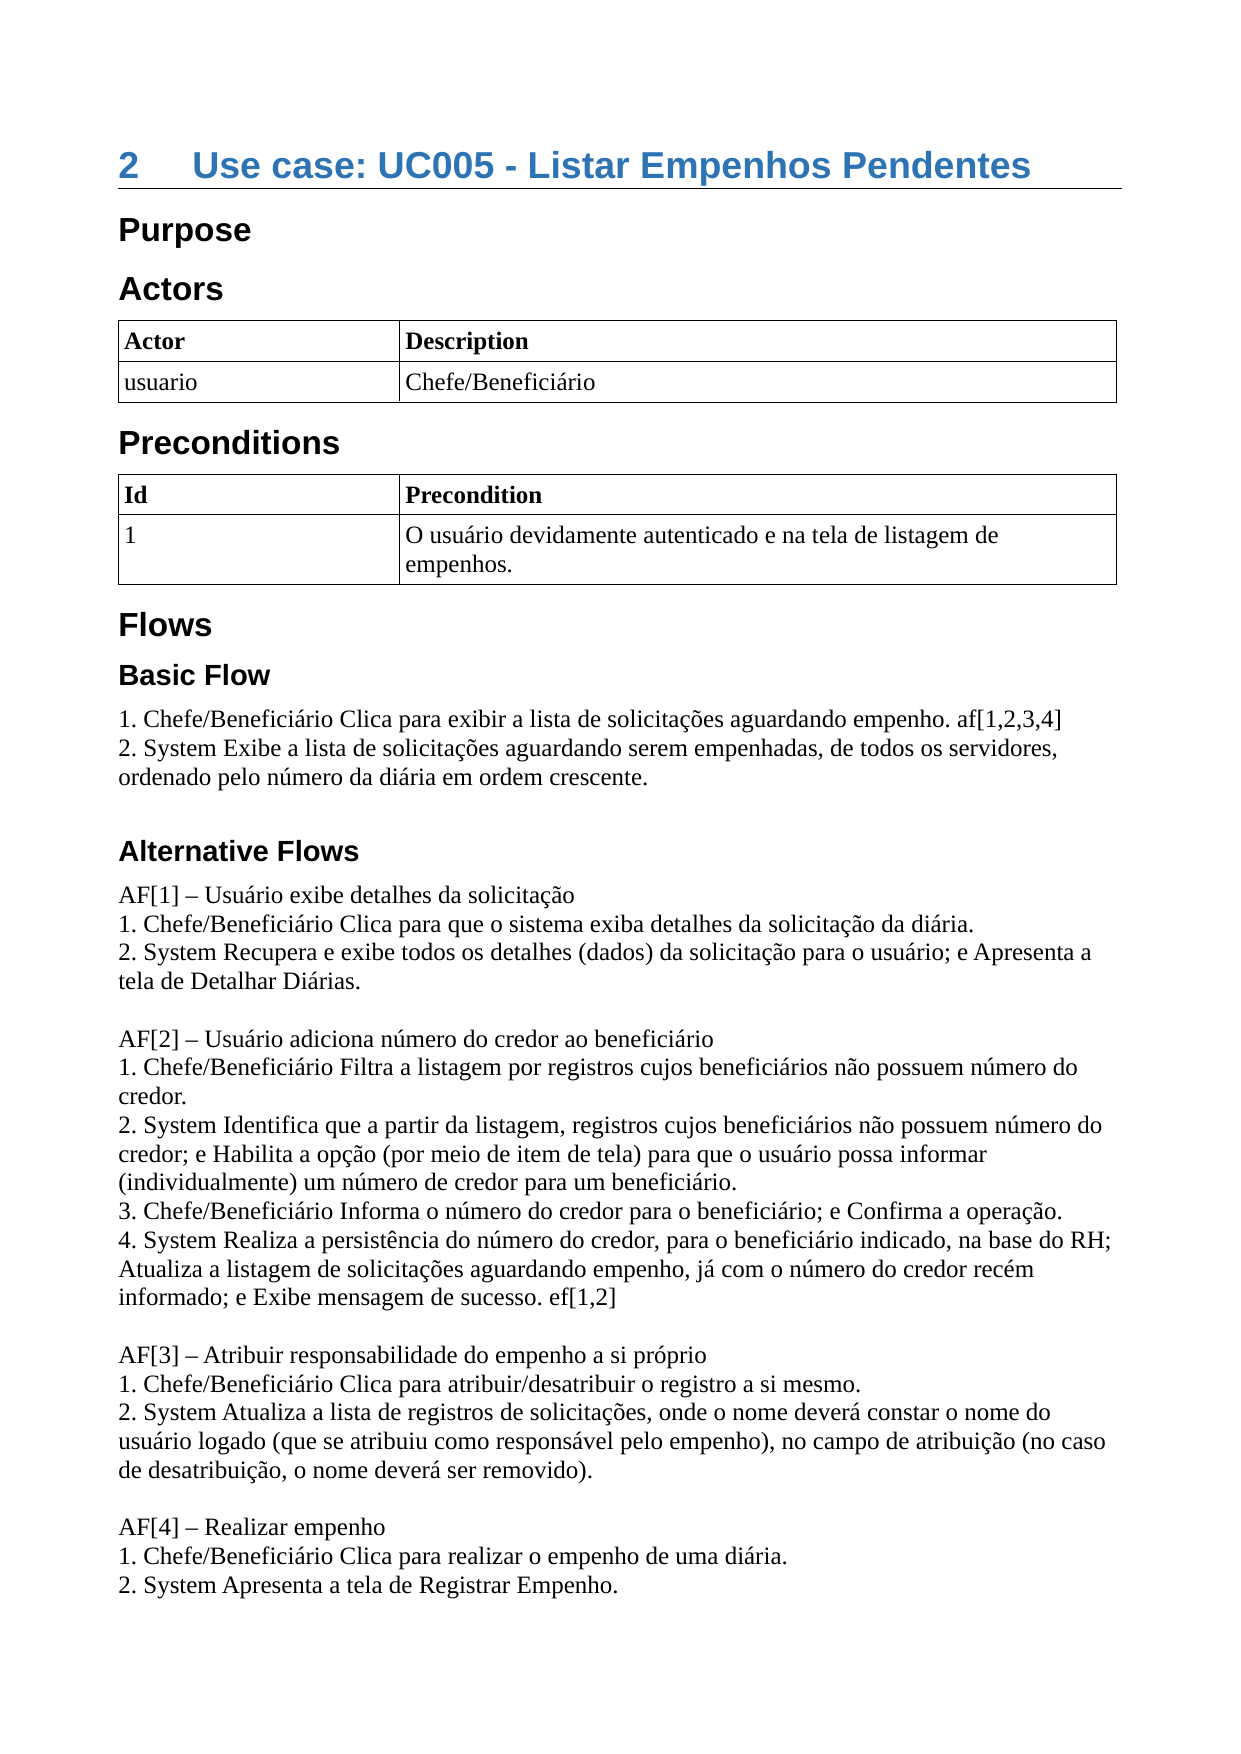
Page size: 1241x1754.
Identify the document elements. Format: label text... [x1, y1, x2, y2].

text 2. System Exibe a lista de solicitações aguardando serem empenhadas, de todos os servidores, ordenado pelo número da diária em ordem crescente. [118, 733, 1122, 791]
text AF[4] – Realizar empenho [118, 1512, 1122, 1541]
table_header Id [119, 475, 399, 514]
table_cell 1 [119, 515, 399, 584]
text 2. System Identifica que a partir da listagem, registros cujos beneficiários não possuem número do credor; e Habilita a opção (por meio de item de tela) para que o usuário possa informar (individualmente) um número de credor para um beneficiário. [118, 1110, 1122, 1196]
subtitle Flows [118, 605, 1122, 644]
text 1. Chefe/Beneficiário Clica para que o sistema exiba detalhes da solicitação da diária. [118, 909, 1122, 937]
subtitle Actors [118, 269, 1122, 307]
table_header Actor [119, 321, 399, 361]
table_cell O usuário devidamente autenticado e na tela de listagem de empenhos. [400, 515, 1116, 584]
table_header Description [400, 321, 1116, 361]
text 1. Chefe/Beneficiário Clica para atribuir/desatribuir o registro a si mesmo. [118, 1369, 1122, 1397]
table_cell Chefe/Beneficiário [400, 362, 1116, 401]
text AF[1] – Usuário exibe detalhes da solicitação [118, 880, 1122, 909]
subtitle Basic Flow [118, 658, 1122, 692]
table_cell usuario [119, 362, 399, 401]
text AF[3] – Atribuir responsabilidade do empenho a si próprio [118, 1340, 1122, 1369]
text 1. Chefe/Beneficiário Clica para exibir a lista de solicitações aguardando empenho. af[1,2,3,4] [118, 704, 1122, 733]
text 4. System Realiza a persistência do número do credor, para o beneficiário indicado, na base do RH; Atualiza a listagem de solicitações aguardando empenho, já com o número do credor recém informado; e Exibe mensagem de sucesso. ef[1,2] [118, 1225, 1122, 1311]
text 2. System Apresenta a tela de Registrar Empenho. [118, 1570, 1122, 1599]
text 1. Chefe/Beneficiário Filtra a listagem por registros cujos beneficiários não possuem número do credor. [118, 1052, 1122, 1110]
text 3. Chefe/Beneficiário Informa o número do credor para o beneficiário; e Confirma a operação. [118, 1196, 1122, 1225]
subtitle Purpose [118, 210, 1122, 248]
text 2. System Atualiza a lista de registros de solicitações, onde o nome deverá constar o nome do usuário logado (que se atribuiu como responsável pelo empenho), no campo de atribuição (no caso de desatribuição, o nome deverá ser removido). [118, 1397, 1122, 1484]
text 2. System Recupera e exibe todos os detalhes (dados) da solicitação para o usuário; e Apresenta a tela de Detalhar Diárias. [118, 937, 1122, 995]
subtitle Alternative Flows [118, 834, 1122, 867]
subtitle Use case: UC005 - Listar Empenhos Pendentes [118, 143, 1122, 188]
text AF[2] – Usuário adiciona número do credor ao beneficiário [118, 1024, 1122, 1052]
table_header Precondition [400, 475, 1116, 514]
text 1. Chefe/Beneficiário Clica para realizar o empenho de uma diária. [118, 1541, 1122, 1570]
subtitle Preconditions [118, 423, 1122, 461]
